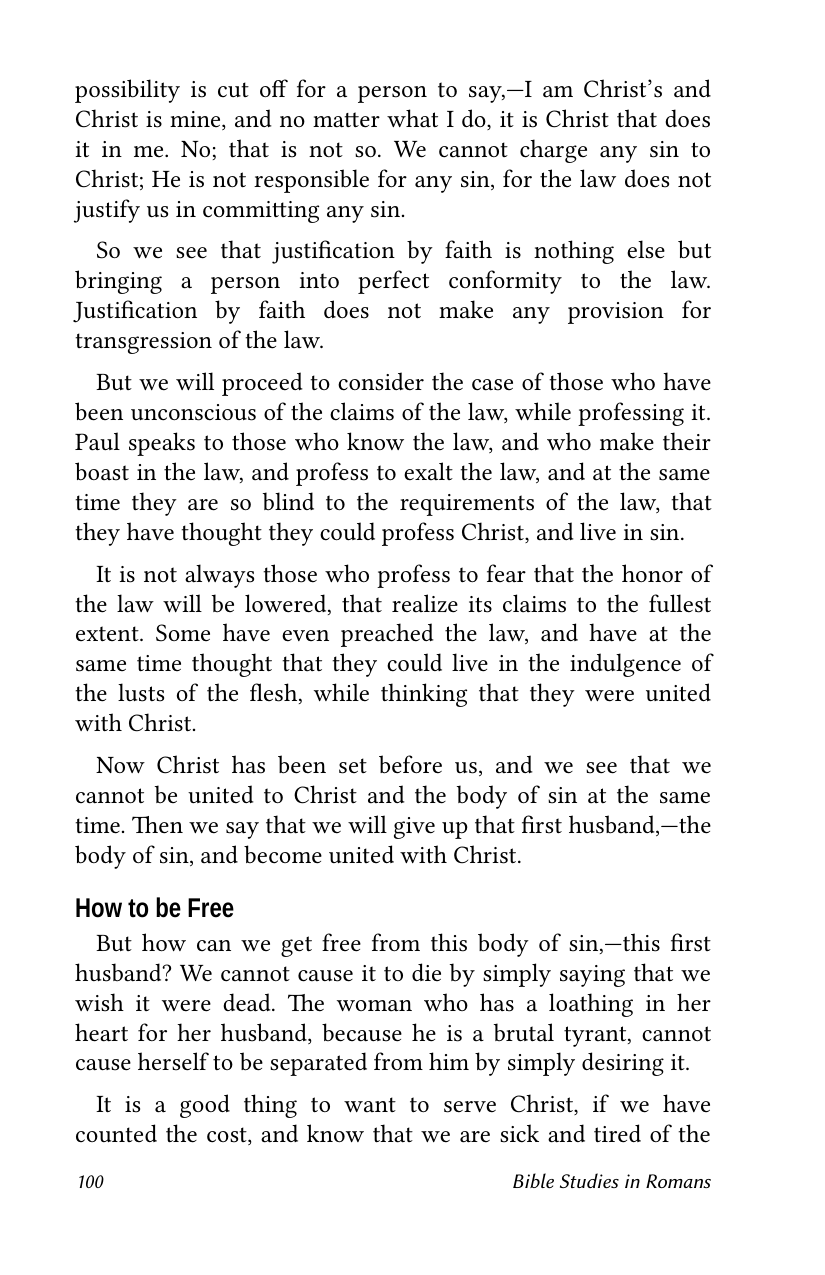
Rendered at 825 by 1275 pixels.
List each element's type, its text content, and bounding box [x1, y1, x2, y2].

text It is not always those who profess to fear that the honor of the law will be lowered, that realize its claims to the fullest extent. Some have even preached the law, and have at the same time thought that they could live in the indulgence of the lusts of the flesh, while thinking that they were united with Christ. [75, 560, 712, 738]
text Now Christ has been set before us, and we see that we cannot be united to Christ and the body of sin at the same time. Then we say that we will give up that first husband,—the body of sin, and become united with Christ. [75, 751, 712, 869]
subtitle How to be Free [75, 892, 712, 923]
text So we see that justification by faith is nothing else but bringing a person into perfect conformity to the law. Justification by faith does not make any provision for transgression of the law. [75, 237, 712, 355]
text It is a good thing to want to serve Christ, if we have counted the cost, and know that we are sick and tired of the [75, 1090, 712, 1149]
text But how can we get free from this body of sin,—this first husband? We cannot cause it to die by simply saying that we wish it were dead. The woman who has a loathing in her heart for her husband, because he is a brutal tyrant, cannot cause herself to be separated from him by simply desiring it. [75, 929, 712, 1077]
text But we will proceed to consider the case of those who have been unconscious of the claims of the law, while professing it. Paul speaks to those who know the law, and who make their boast in the law, and profess to exalt the law, and at the same time they are so blind to the requirements of the law, that they have thought they could profess Christ, and live in sin. [75, 368, 712, 546]
text possibility is cut off for a person to say,—I am Christ’s and Christ is mine, and no matter what I do, it is Christ that does it in me. No; that is not so. We cannot charge any sin to Christ; He is not responsible for any sin, for the law does not justify us in committing any sin. [75, 75, 712, 223]
